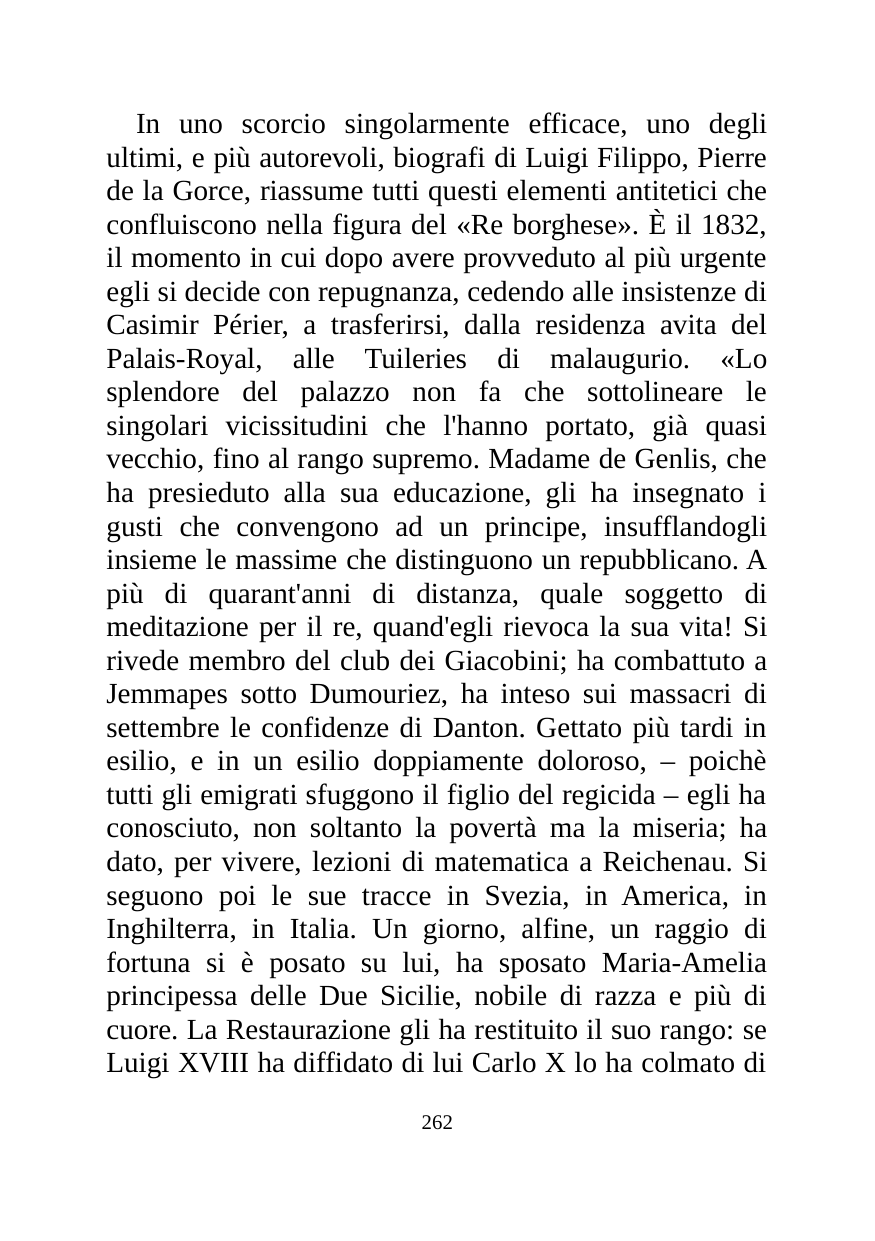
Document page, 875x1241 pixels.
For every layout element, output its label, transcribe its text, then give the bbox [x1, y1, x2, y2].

text In uno scorcio singolarmente efficace, uno degli ultimi, e più autorevoli, biografi di Luigi Filippo, Pierre de la Gorce, riassume tutti questi elementi antitetici che confluiscono nella figura del «Re borghese». È il 1832, il momento in cui dopo avere provveduto al più urgente egli si decide con repugnanza, cedendo alle insistenze di Casimir Périer, a trasferirsi, dalla residenza avita del Palais-Royal, alle Tuileries di malaugurio. «Lo splendore del palazzo non fa che sottolineare le singolari vicissitudini che l'hanno portato, già quasi vecchio, fino al rango supremo. Madame de Genlis, che ha presieduto alla sua educazione, gli ha insegnato i gusti che convengono ad un principe, insufflandogli insieme le massime che distinguono un repubblicano. A più di quarant'anni di distanza, quale soggetto di meditazione per il re, quand'egli rievoca la sua vita! Si rivede membro del club dei Giacobini; ha combattuto a Jemmapes sotto Dumouriez, ha inteso sui massacri di settembre le confidenze di Danton. Gettato più tardi in esilio, e in un esilio doppiamente doloroso, – poichè tutti gli emigrati sfuggono il figlio del regicida – egli ha conosciuto, non soltanto la povertà ma la miseria; ha dato, per vivere, lezioni di matematica a Reichenau. Si seguono poi le sue tracce in Svezia, in America, in Inghilterra, in Italia. Un giorno, alfine, un raggio di fortuna si è posato su lui, ha sposato Maria-Amelia principessa delle Due Sicilie, nobile di razza e più di cuore. La Restaurazione gli ha restituito il suo rango: se Luigi XVIII ha diffidato di lui Carlo X lo ha colmato di [106, 106, 768, 1079]
